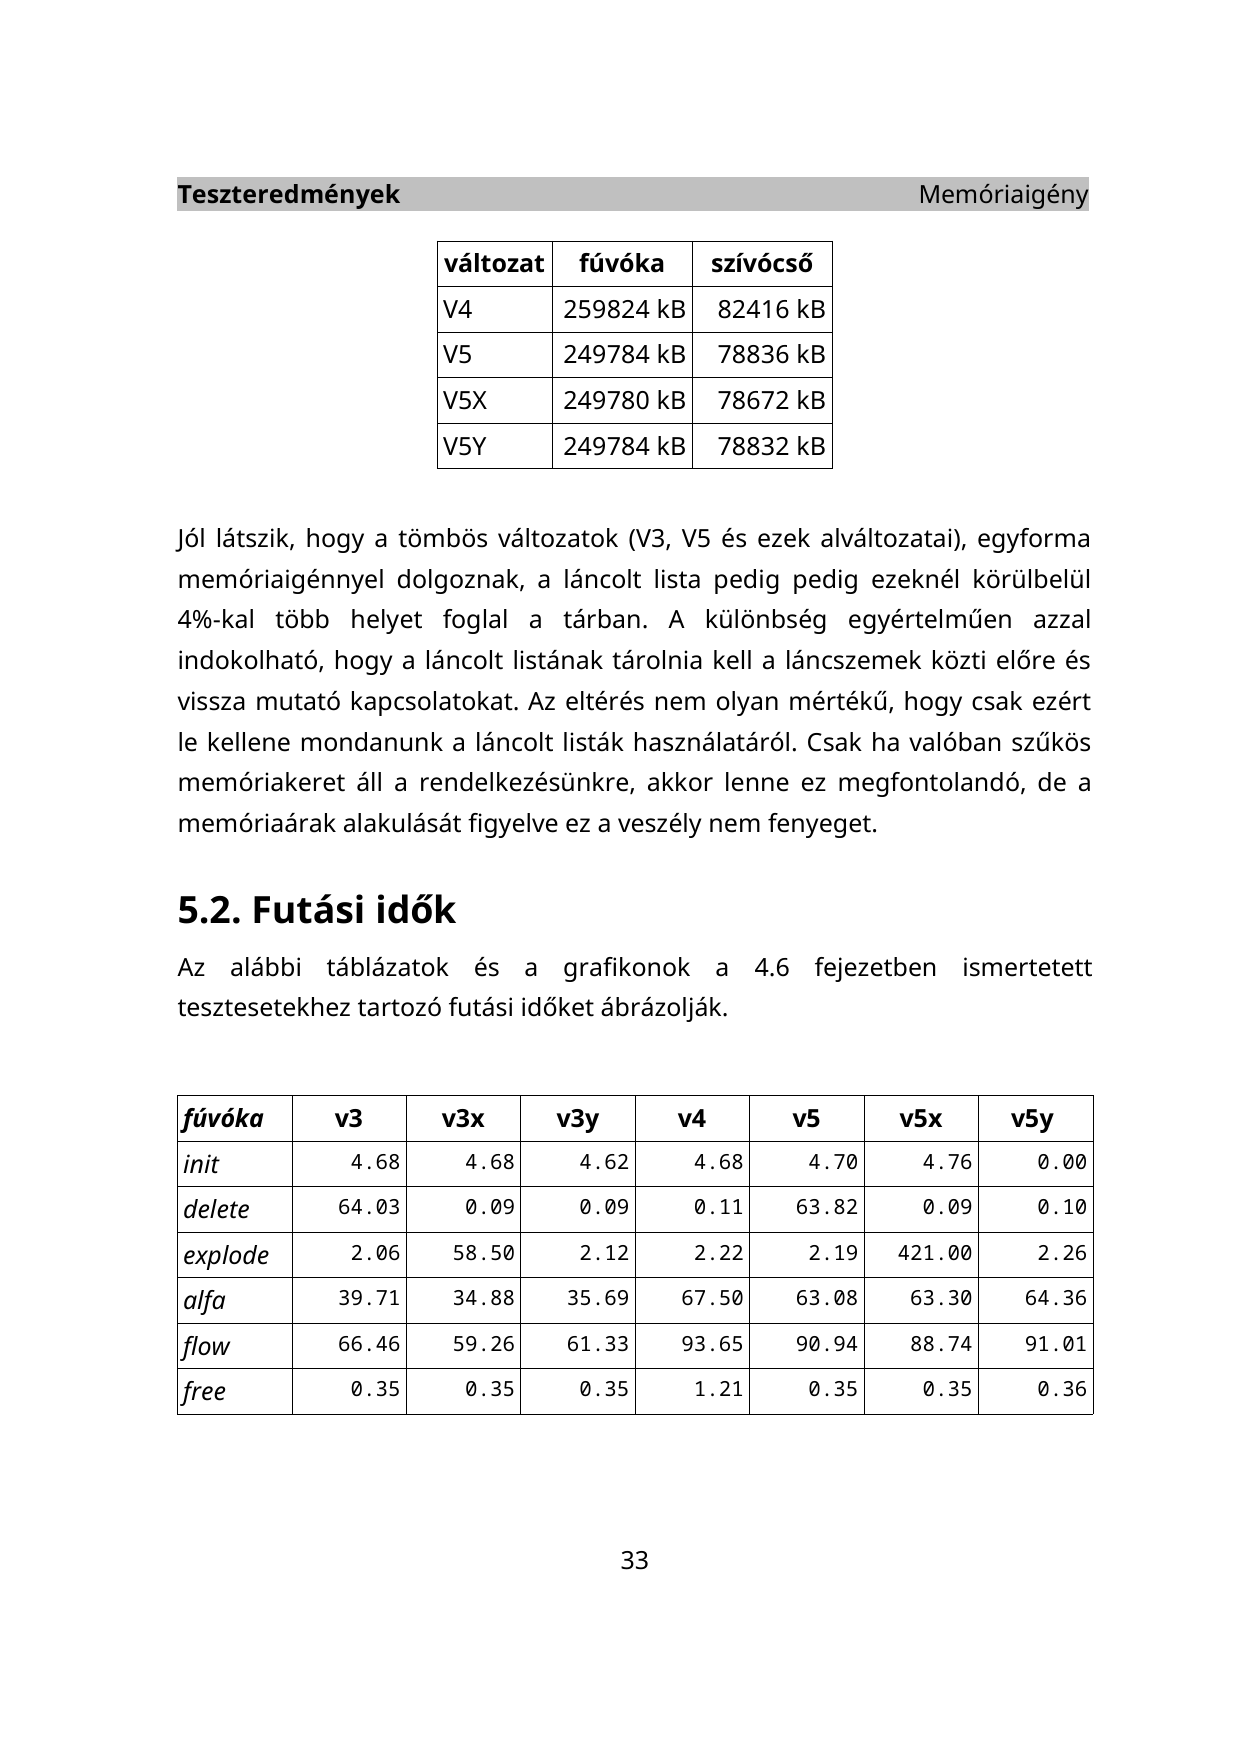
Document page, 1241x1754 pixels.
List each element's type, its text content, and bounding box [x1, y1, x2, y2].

table_cell V5X [438, 378, 552, 423]
table_cell 2,22 [636, 1233, 749, 1277]
table_cell 2,19 [750, 1233, 864, 1277]
table_cell delete [178, 1187, 292, 1232]
table_header v4 [636, 1096, 749, 1141]
table_cell 249784 kB [553, 424, 692, 468]
table_cell 63,08 [750, 1278, 864, 1323]
table_cell 0,09 [521, 1187, 635, 1232]
table_cell 259824 kB [553, 287, 692, 332]
table_header fúvóka [178, 1096, 292, 1141]
table_cell 0,35 [293, 1369, 406, 1414]
table_cell 93,65 [636, 1324, 749, 1368]
table_header v5x [865, 1096, 978, 1141]
table_cell 58,50 [407, 1233, 520, 1277]
table_cell init [178, 1142, 292, 1186]
table_cell flow [178, 1324, 292, 1368]
table_header v5 [750, 1096, 864, 1141]
table_cell 64,03 [293, 1187, 406, 1232]
table_header v5y [979, 1096, 1093, 1141]
table_cell 4,70 [750, 1142, 864, 1186]
table_cell 35,69 [521, 1278, 635, 1323]
table_cell 4,76 [865, 1142, 978, 1186]
table_cell 90,94 [750, 1324, 864, 1368]
table_cell 0,00 [979, 1142, 1093, 1186]
table_cell alfa [178, 1278, 292, 1323]
table_cell V5 [438, 333, 552, 377]
table_cell 59,26 [407, 1324, 520, 1368]
table_cell explode [178, 1233, 292, 1277]
table_cell 0,36 [979, 1369, 1093, 1414]
table_cell 0,35 [750, 1369, 864, 1414]
table_cell V4 [438, 287, 552, 332]
table_header v3x [407, 1096, 520, 1141]
subtitle Futási idők [177, 883, 1093, 934]
table_header v3 [293, 1096, 406, 1141]
table_cell 66,46 [293, 1324, 406, 1368]
table_cell 78832 kB [693, 424, 832, 468]
table_cell 34,88 [407, 1278, 520, 1323]
table_cell free [178, 1369, 292, 1414]
table_cell 4,68 [407, 1142, 520, 1186]
table_cell 0,10 [979, 1187, 1093, 1232]
table_cell 39,71 [293, 1278, 406, 1323]
table_cell 0,11 [636, 1187, 749, 1232]
table_cell 4,68 [636, 1142, 749, 1186]
table_cell 0,35 [521, 1369, 635, 1414]
table_cell 2,06 [293, 1233, 406, 1277]
table_cell 82416 kB [693, 287, 832, 332]
table_cell 2,26 [979, 1233, 1093, 1277]
table_header v3y [521, 1096, 635, 1141]
table_cell 63,30 [865, 1278, 978, 1323]
table_cell 2,12 [521, 1233, 635, 1277]
table_cell 88,74 [865, 1324, 978, 1368]
table_cell 78672 kB [693, 378, 832, 423]
table_cell 0,09 [407, 1187, 520, 1232]
table_cell 4,68 [293, 1142, 406, 1186]
table_cell 1,21 [636, 1369, 749, 1414]
table_cell 64,36 [979, 1278, 1093, 1323]
table_header változat [438, 242, 552, 286]
text Jól látszik, hogy a tömbös változatok (V3, V5 és ezek alváltozatai), egyforma memóriaigénnyel dolgoznak, a láncolt lista pedig pedig ezeknél körülbelül 4%‑kal több helyet foglal a tárban. A különbség egyértelműen azzal indokolható, hogy a láncolt listának tárolnia kell a láncszemek közti előre és vissza mutató kapcsolatokat. Az eltérés nem olyan mértékű, hogy csak ezért le kellene mondanunk a láncolt listák használatáról. Csak ha valóban szűkös memóriakeret áll a rendelkezésünkre, akkor lenne ez megfontolandó, de a memóriaárak alakulását figyelve ez a veszély nem fenyeget. [177, 521, 1093, 840]
table_cell 0,35 [407, 1369, 520, 1414]
table_header fúvóka [553, 242, 692, 286]
table_cell 91,01 [979, 1324, 1093, 1368]
table_cell 0,09 [865, 1187, 978, 1232]
table_cell 4,62 [521, 1142, 635, 1186]
table_cell 78836 kB [693, 333, 832, 377]
table_cell 249784 kB [553, 333, 692, 377]
table_cell 0,35 [865, 1369, 978, 1414]
table_cell 61,33 [521, 1324, 635, 1368]
table_cell 63,82 [750, 1187, 864, 1232]
table_cell 67,50 [636, 1278, 749, 1323]
table_cell 421,00 [865, 1233, 978, 1277]
text Az alábbi táblázatok és a grafikonok a 4.6. fejezetben ismertetett tesztesetekhez tartozó futási időket ábrázolják. [177, 949, 1093, 1024]
table_header szívócső [693, 242, 832, 286]
table_cell V5Y [438, 424, 552, 468]
table_cell 249780 kB [553, 378, 692, 423]
